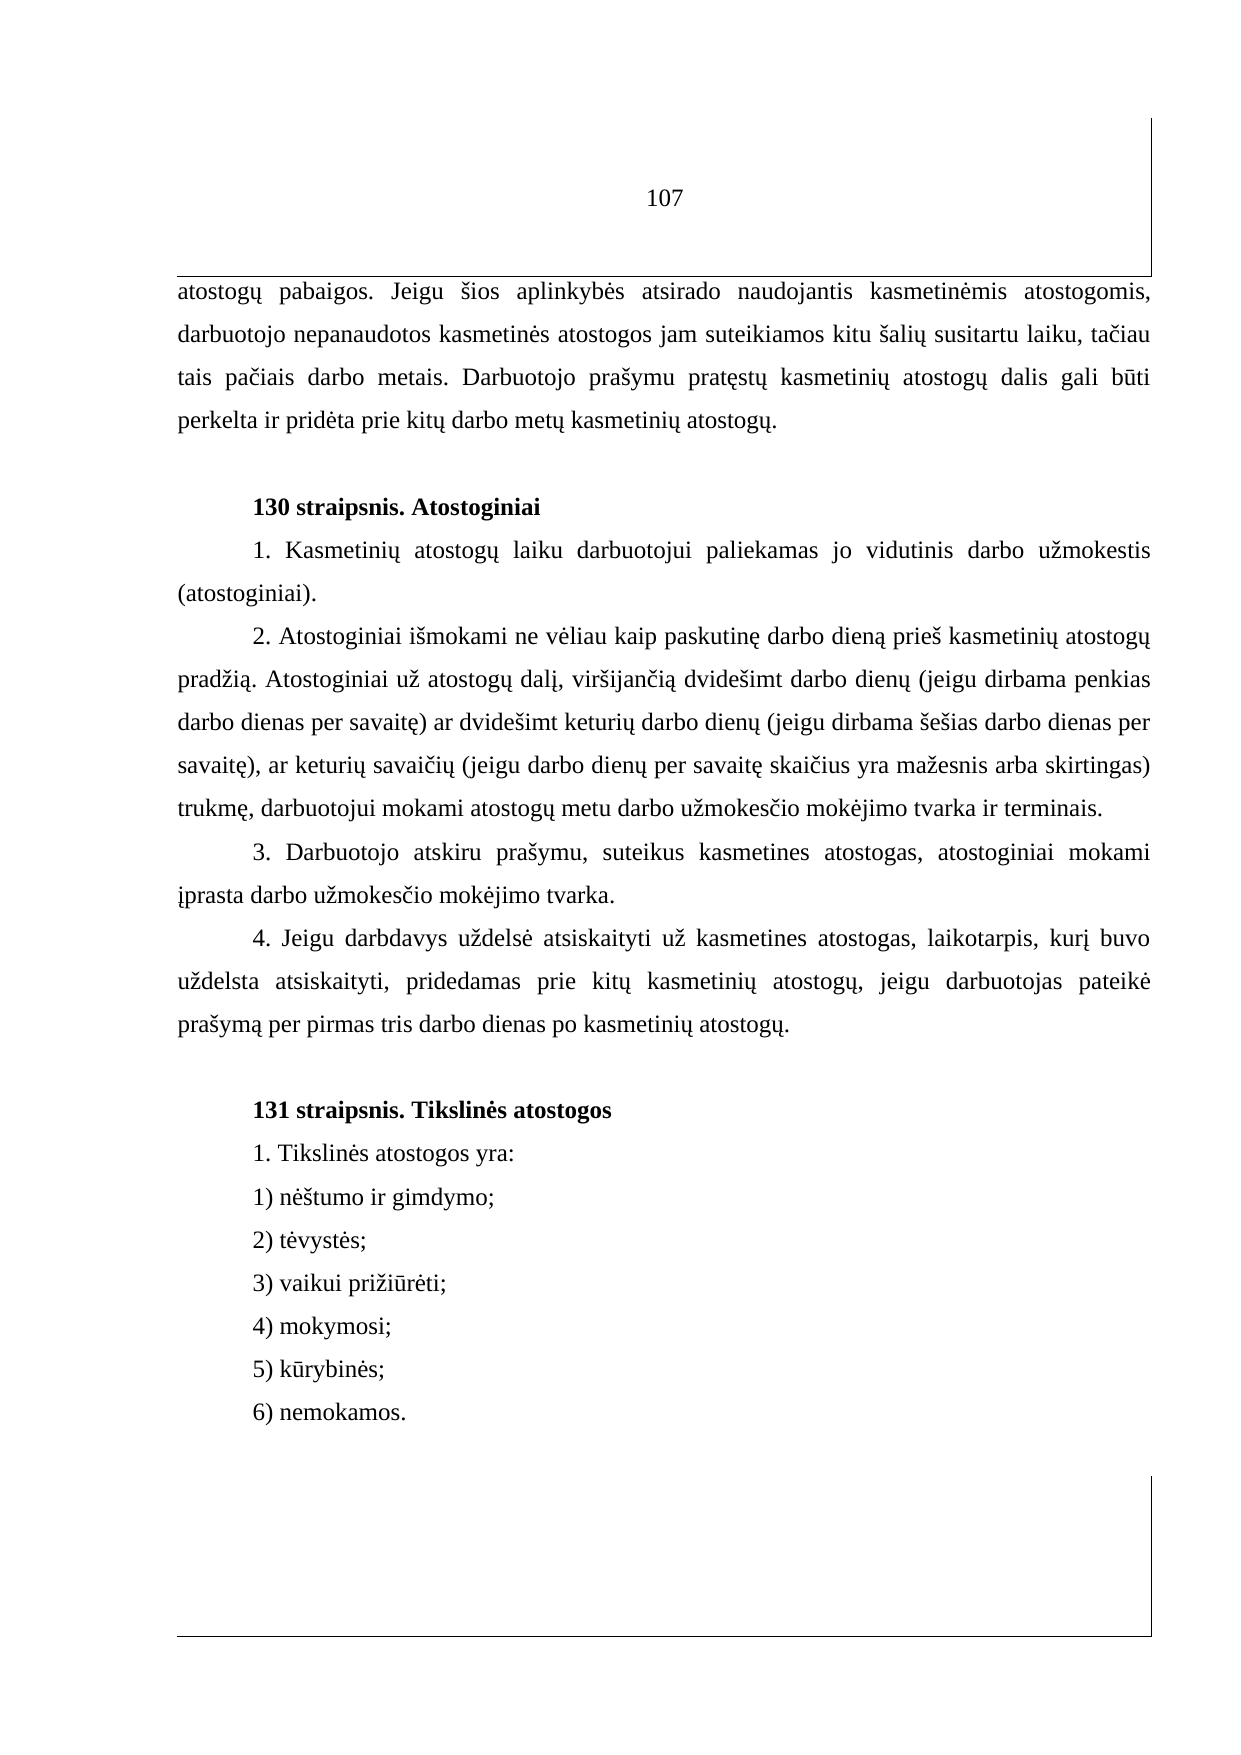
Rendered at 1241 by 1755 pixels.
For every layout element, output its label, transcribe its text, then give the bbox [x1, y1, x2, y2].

text 3. Darbuotojo atskiru prašymu, suteikus kasmetines atostogas, atostoginiai mokami įprasta darbo užmokesčio mokėjimo tvarka. [177, 837, 1152, 908]
text 1) nėštumo ir gimdymo; [177, 1182, 1152, 1210]
subtitle 131 straipsnis. Tikslinės atostogos [177, 1095, 1152, 1124]
text 3) vaikui prižiūrėti; [177, 1268, 1152, 1297]
subtitle 130 straipsnis. Atostoginiai [177, 492, 1152, 520]
text 4. Jeigu darbdavys uždelsė atsiskaityti už kasmetines atostogas, laikotarpis, kurį buvo uždelsta atsiskaityti, pridedamas prie kitų kasmetinių atostogų, jeigu darbuotojas pateikė prašymą per pirmas tris darbo dienas po kasmetinių atostogų. [177, 923, 1152, 1038]
text 4) mokymosi; [177, 1311, 1152, 1340]
text 5) kūrybinės; [177, 1354, 1152, 1383]
text 2) tėvystės; [177, 1225, 1152, 1253]
text 1. Kasmetinių atostogų laiku darbuotojui paliekamas jo vidutinis darbo užmokestis (atostoginiai). [177, 535, 1152, 607]
text 2. Atostoginiai išmokami ne vėliau kaip paskutinę darbo dieną prieš kasmetinių atostogų pradžią. Atostoginiai už atostogų dalį, viršijančią dvidešimt darbo dienų (jeigu dirbama penkias darbo dienas per savaitę) ar dvidešimt keturių darbo dienų (jeigu dirbama šešias darbo dienas per savaitę), ar keturių savaičių (jeigu darbo dienų per savaitę skaičius yra mažesnis arba skirtingas) trukmę, darbuotojui mokami atostogų metu darbo užmokesčio mokėjimo tvarka ir terminais. [177, 621, 1152, 822]
text 1. Tikslinės atostogos yra: [177, 1138, 1152, 1167]
text 6) nemokamos. [177, 1397, 1152, 1426]
text atostogų pabaigos. Jeigu šios aplinkybės atsirado naudojantis kasmetinėmis atostogomis, darbuotojo nepanaudotos kasmetinės atostogos jam suteikiamos kitu šalių susitartu laiku, tačiau tais pačiais darbo metais. Darbuotojo prašymu pratęstų kasmetinių atostogų dalis gali būti perkelta ir pridėta prie kitų darbo metų kasmetinių atostogų. [177, 276, 1152, 434]
